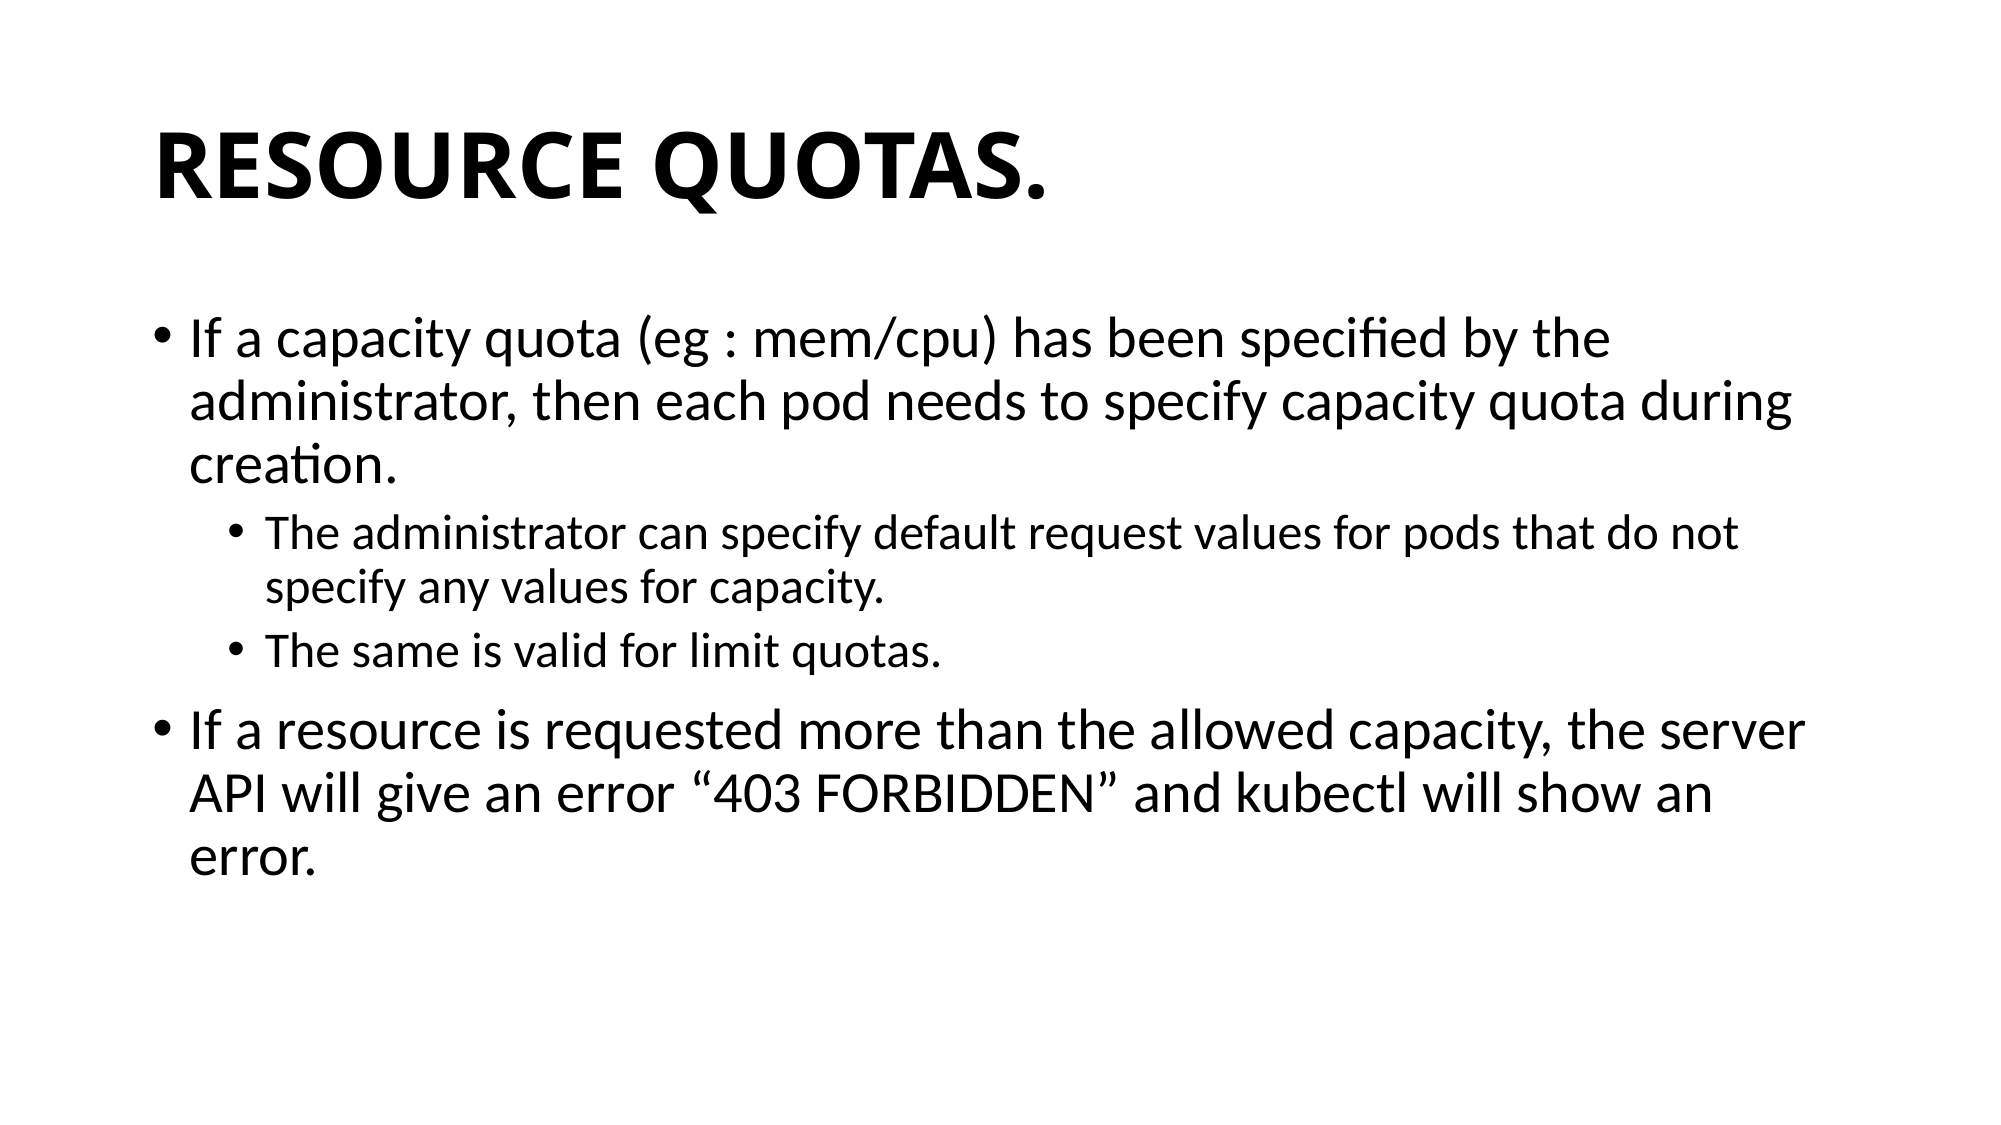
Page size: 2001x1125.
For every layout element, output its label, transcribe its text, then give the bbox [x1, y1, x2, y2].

list If a capacity quota (eg : mem/cpu) has been specified by the administrator, then each pod needs to specify capacity quota during creation. The administrator can specify default request values for pods that do not specify any values for capacity. The same is valid for limit quotas. If a resource is requested more than the allowed capacity, the server API will give an error “403 FORBIDDEN” and kubectl will show an error. [137, 299, 1863, 1014]
title RESOURCE QUOTAS. [137, 59, 1863, 278]
